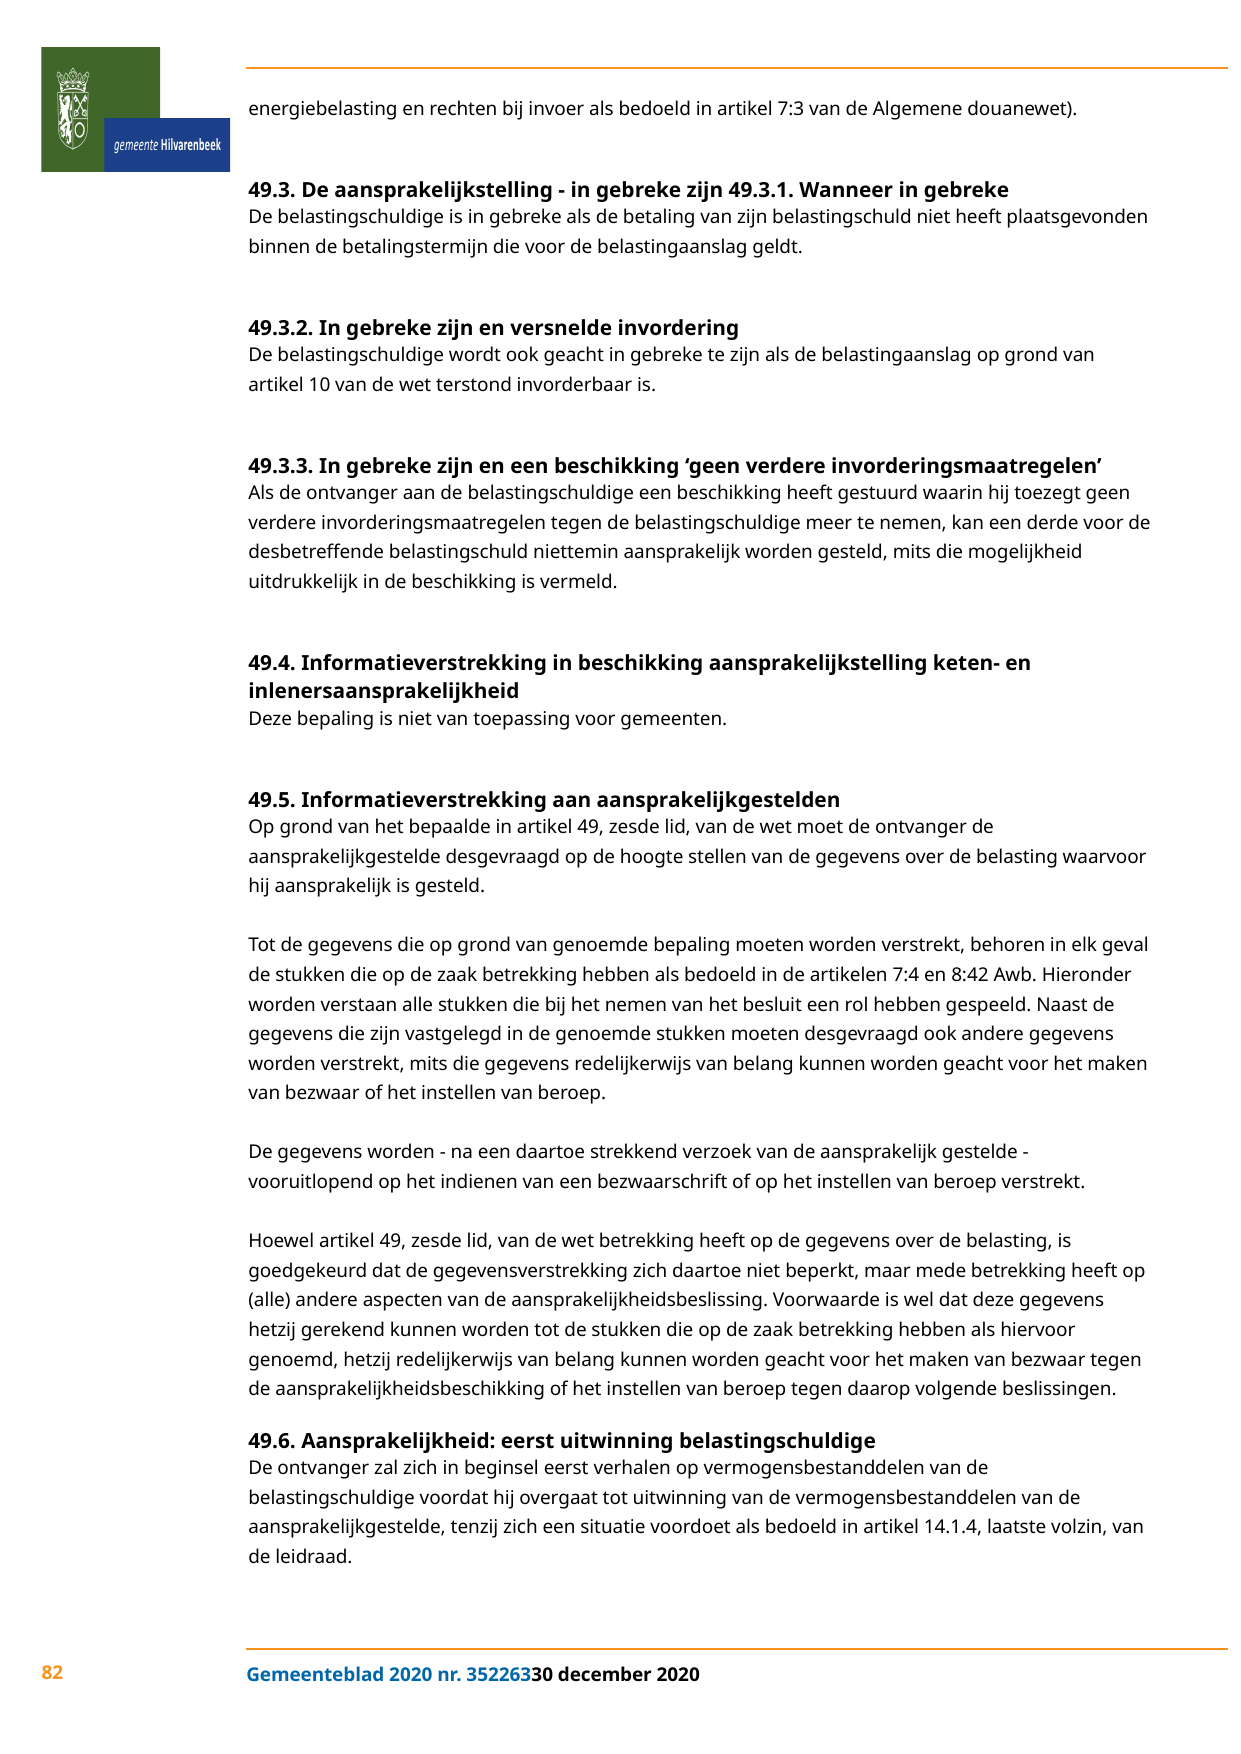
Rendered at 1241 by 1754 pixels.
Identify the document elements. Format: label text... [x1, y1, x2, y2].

text Als de ontvanger aan de belastingschuldige een beschikking heeft gestuurd waarin hij toezegt geen verdere invorderingsmaatregelen tegen de belastingschuldige meer te nemen, kan een derde voor de desbetreffende belastingschuld niettemin aansprakelijk worden gesteld, mits die mogelijkheid uitdrukkelijk in de beschikking is vermeld. [248, 479, 1152, 594]
text 49.3.2. In gebreke zijn en versnelde invordering [248, 313, 1152, 341]
text Tot de gegevens die op grond van genoemde bepaling moeten worden verstrekt, behoren in elk geval de stukken die op de zaak betrekking hebben als bedoeld in de artikelen 7:4 en 8:42 Awb. Hieronder worden verstaan alle stukken die bij het nemen van het besluit een rol hebben gespeeld. Naast de gegevens die zijn vastgelegd in de genoemde stukken moeten desgevraagd ook andere gegevens worden verstrekt, mits die gegevens redelijkerwijs van belang kunnen worden geacht voor het maken van bezwaar of het instellen van beroep. [248, 932, 1152, 1105]
text 49.6. Aansprakelijkheid: eerst uitwinning belastingschuldige [248, 1426, 1152, 1454]
text De belastingschuldige is in gebreke als de betaling van zijn belastingschuld niet heeft plaatsgevonden binnen de betalingstermijn die voor de belastingaanslag geldt. [248, 203, 1152, 258]
text Op grond van het bepaalde in artikel 49, zesde lid, van de wet moet de ontvanger de aansprakelijkgestelde desgevraagd op de hoogte stellen van de gegevens over de belasting waarvoor hij aansprakelijk is gesteld. [248, 813, 1152, 898]
text De belastingschuldige wordt ook geacht in gebreke te zijn als de belastingaanslag op grond van artikel 10 van de wet terstond invorderbaar is. [248, 341, 1152, 397]
text 49.3. De aansprakelijkstelling - in gebreke zijn 49.3.1. Wanneer in gebreke [248, 175, 1152, 203]
text 49.5. Informatieverstrekking aan aansprakelijkgestelden [248, 785, 1152, 813]
picture [41, 47, 231, 172]
text Deze bepaling is niet van toepassing voor gemeenten. [248, 705, 1152, 731]
text De ontvanger zal zich in beginsel eerst verhalen op vermogensbestanddelen van de belastingschuldige voordat hij overgaat tot uitwinning van de vermogensbestanddelen van de aansprakelijkgestelde, tenzij zich een situatie voordoet als bedoeld in artikel 14.1.4, laatste volzin, van de leidraad. [248, 1454, 1152, 1569]
text 49.3.3. In gebreke zijn en een beschikking ‘geen verdere invorderingsmaatregelen’ [248, 451, 1152, 479]
text De gegevens worden - na een daartoe strekkend verzoek van de aansprakelijk gestelde - vooruitlopend op het indienen van een bezwaarschrift of op het instellen van beroep verstrekt. [248, 1139, 1152, 1194]
text energiebelasting en rechten bij invoer als bedoeld in artikel 7:3 van de Algemene douanewet). [248, 95, 1152, 121]
text 49.4. Informatieverstrekking in beschikking aansprakelijkstelling keten- en inlenersaansprakelijkheid [248, 648, 1152, 705]
text Hoewel artikel 49, zesde lid, van de wet betrekking heeft op de gegevens over de belasting, is goedgekeurd dat de gegevensverstrekking zich daartoe niet beperkt, maar mede betrekking heeft op (alle) andere aspecten van de aansprakelijkheidsbeslissing. Voorwaarde is wel dat deze gegevens hetzij gerekend kunnen worden tot de stukken die op de zaak betrekking hebben als hiervoor genoemd, hetzij redelijkerwijs van belang kunnen worden geacht voor het maken van bezwaar tegen de aansprakelijkheidsbeschikking of het instellen van beroep tegen daarop volgende beslissingen. [248, 1227, 1152, 1401]
